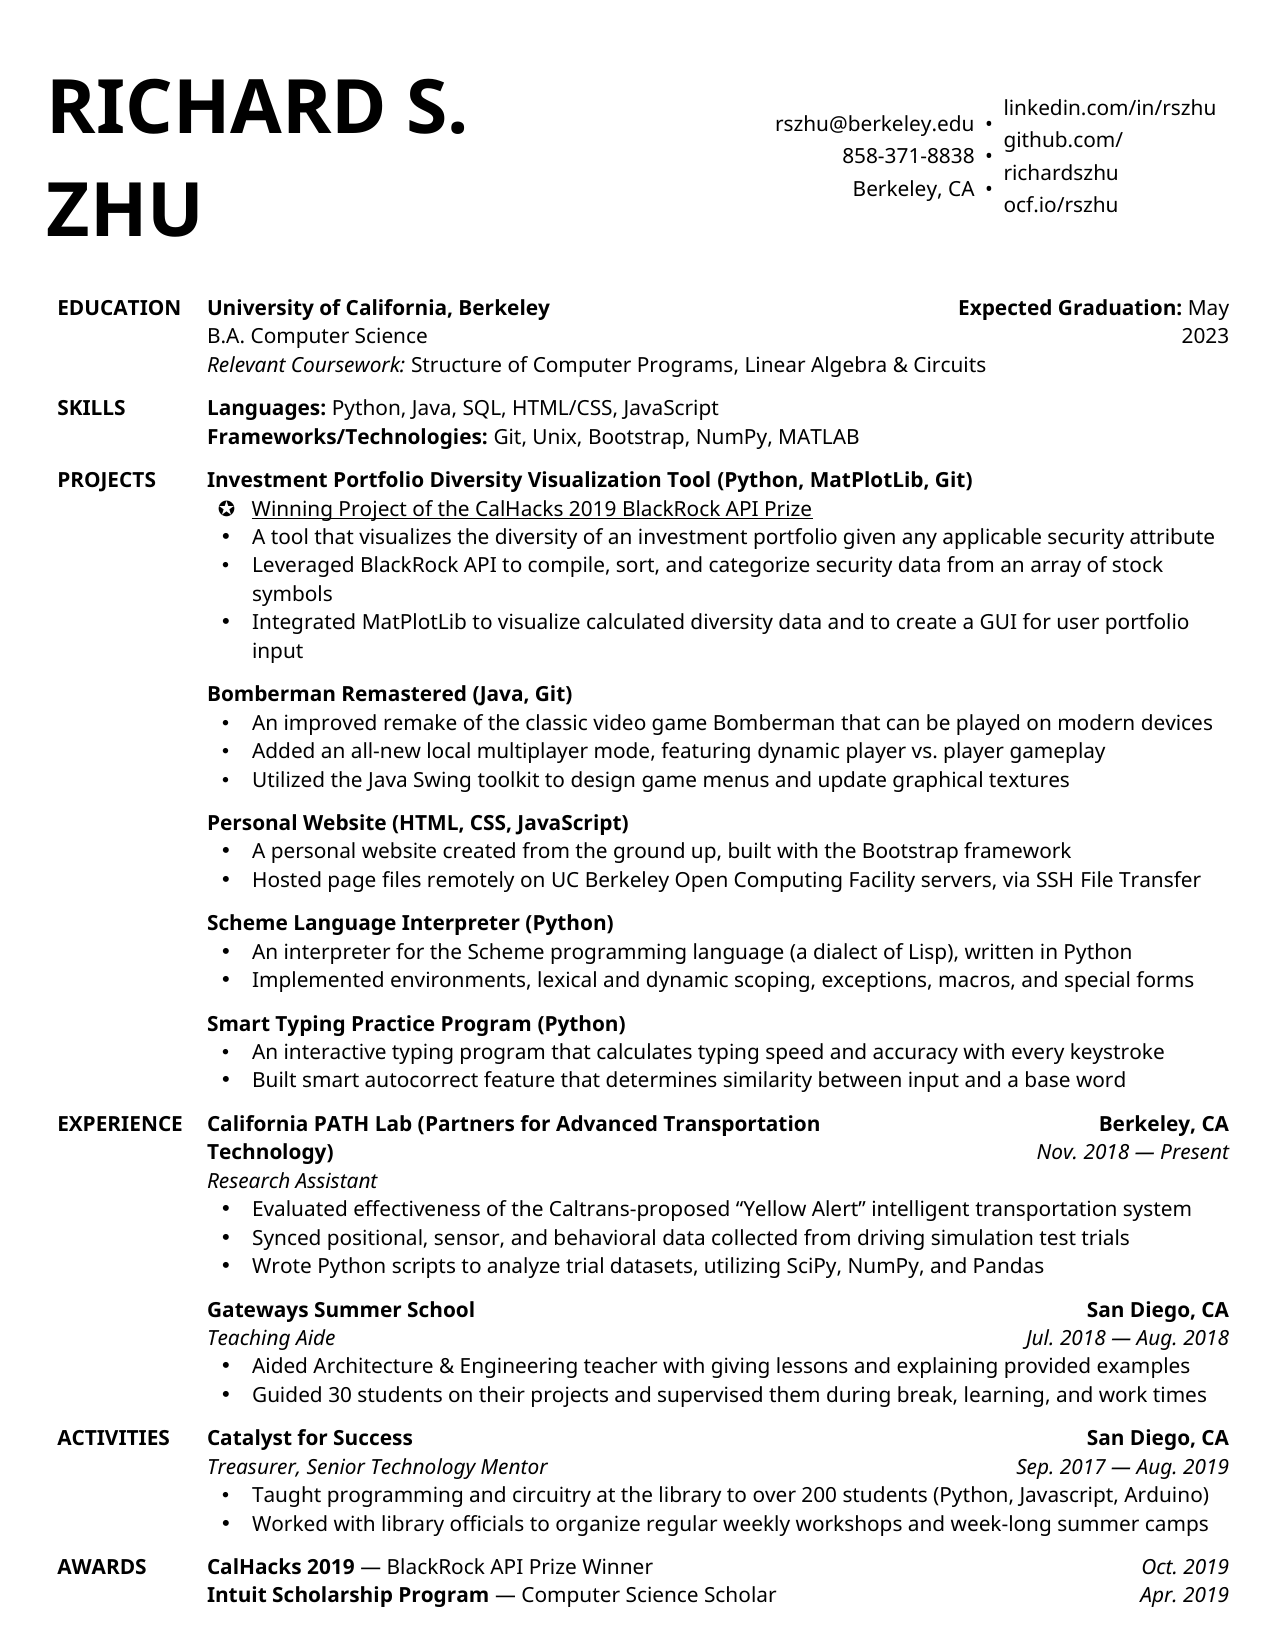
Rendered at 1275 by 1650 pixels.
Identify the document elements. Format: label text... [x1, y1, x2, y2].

table_header ACTIVITIES [46, 1409, 196, 1480]
table_header SKILLS [46, 379, 196, 450]
table_header AWARDS [46, 1537, 196, 1609]
table_header EDUCATION [46, 278, 196, 350]
table_header Languages: Python, Java, SQL, HTML/CSS, JavaScript Frameworks/Technologies: Git, Unix, Bootstrap, NumPy, MATLAB [196, 379, 1228, 450]
table_header RICHARD S. ZHU [46, 51, 629, 261]
table_header PROJECTS [46, 450, 196, 664]
table_cell [46, 793, 196, 893]
table_header Catalyst for Success Treasurer, Senior Technology Mentor [196, 1409, 918, 1480]
table_header [46, 350, 196, 378]
table_header University of California, Berkeley B.A. Computer Science [196, 278, 918, 350]
table_header [46, 1194, 196, 1280]
table_cell [46, 894, 196, 994]
table_header Evaluated effectiveness of the Caltrans-proposed “Yellow Alert” intelligent transportation system Synced positional, sensor, and behavioral data collected from driving simulation test trials Wrote Python scripts to analyze trial datasets, utilizing SciPy, NumPy, and Pandas [196, 1194, 1228, 1280]
table_cell Personal Website (HTML, CSS, JavaScript) A personal website created from the ground up, built with the Bootstrap framework Hosted page files remotely on UC Berkeley Open Computing Facility servers, via SSH File Transfer [196, 793, 1228, 893]
table_header Expected Graduation: May 2023 [919, 278, 1228, 350]
table_header linkedin.com/in/rszhu github.com/richardszhu ocf.io/rszhu [1003, 51, 1228, 261]
table_cell Bomberman Remastered (Java, Git) An improved remake of the classic video game Bomberman that can be played on modern devices Added an all-new local multiplayer mode, featuring dynamic player vs. player gameplay Utilized the Java Swing toolkit to design game menus and update graphical textures [196, 664, 1228, 793]
table_header Aided Architecture & Engineering teacher with giving lessons and explaining provided examples Guided 30 students on their projects and supervised them during break, learning, and work times [196, 1352, 1228, 1408]
table_header San Diego, CA Jul. 2018 — Aug. 2018 [919, 1280, 1228, 1352]
table_header EXPERIENCE [46, 1094, 196, 1194]
table_cell Scheme Language Interpreter (Python) An interpreter for the Scheme programming language (a dialect of Lisp), written in Python Implemented environments, lexical and dynamic scoping, exceptions, macros, and special forms [196, 894, 1228, 994]
table_header [46, 1352, 196, 1408]
table_header Taught programming and circuitry at the library to over 200 students (Python, Javascript, Arduino) Worked with library officials to organize regular weekly workshops and week-long summer camps [196, 1480, 1228, 1537]
table_cell Smart Typing Practice Program (Python) An interactive typing program that calculates typing speed and accuracy with every keystroke Built smart autocorrect feature that determines similarity between input and a base word [196, 994, 1228, 1094]
table_header California PATH Lab (Partners for Advanced Transportation Technology) Research Assistant [196, 1094, 918, 1194]
table_header Investment Portfolio Diversity Visualization Tool (Python, MatPlotLib, Git) ✪ Winning Project of the CalHacks 2019 BlackRock API Prize A tool that visualizes the diversity of an investment portfolio given any applicable security attribute Leveraged BlackRock API to compile, sort, and categorize security data from an array of stock symbols Integrated MatPlotLib to visualize calculated diversity data and to create a GUI for user portfolio input [196, 450, 1228, 664]
table_cell [46, 994, 196, 1094]
table_header Relevant Coursework: Structure of Computer Programs, Linear Algebra & Circuits [196, 350, 1228, 378]
table_header CalHacks 2019 — BlackRock API Prize Winner Intuit Scholarship Program — Computer Science Scholar [196, 1537, 918, 1609]
table_header [46, 1480, 196, 1537]
table_header Berkeley, CA Nov. 2018 — Present [919, 1094, 1228, 1194]
table_cell [46, 664, 196, 793]
table_header Oct. 2019 Apr. 2019 [919, 1537, 1228, 1609]
table_header San Diego, CA Sep. 2017 — Aug. 2019 [919, 1409, 1228, 1480]
table_header rszhu@berkeley.edu 858-371-8838 Berkeley, CA [629, 51, 974, 261]
table_header [46, 1280, 196, 1352]
table_header • • • [974, 51, 1003, 261]
table_header Gateways Summer School Teaching Aide [196, 1280, 918, 1352]
